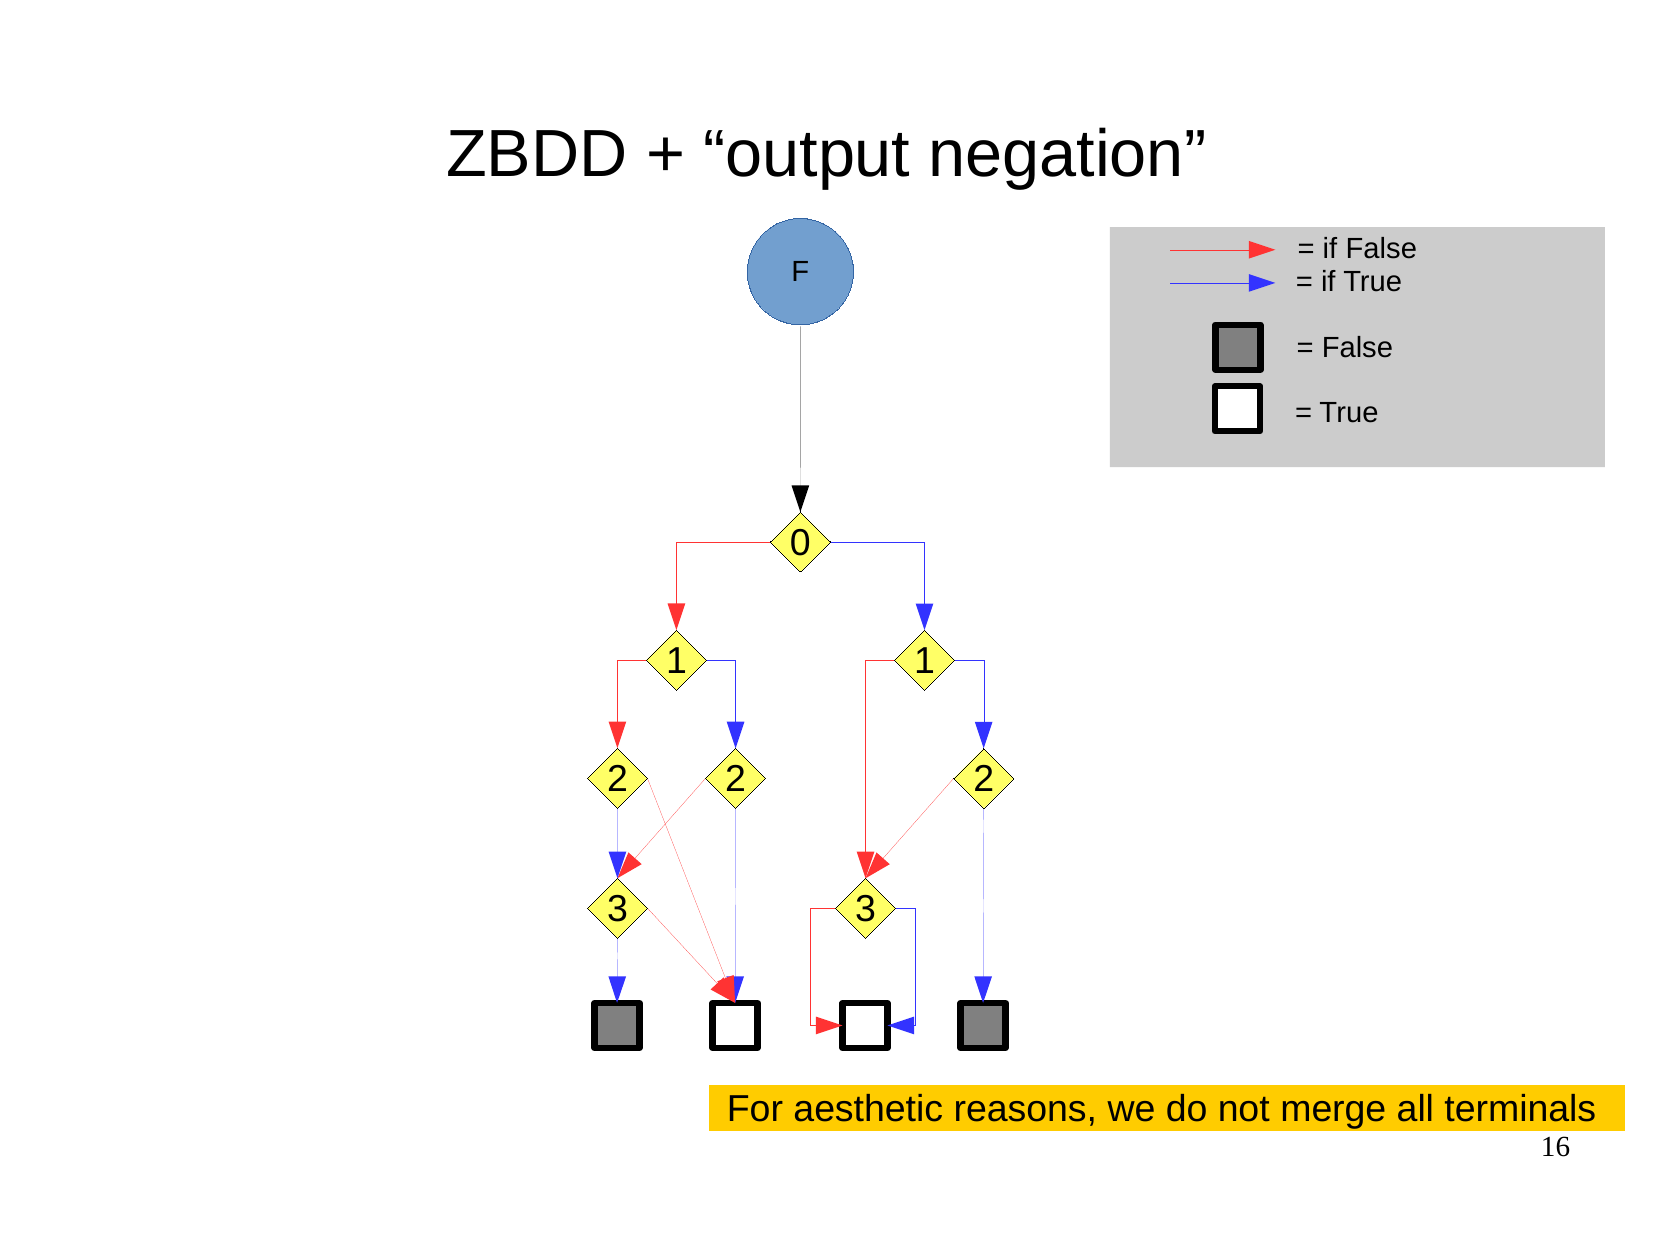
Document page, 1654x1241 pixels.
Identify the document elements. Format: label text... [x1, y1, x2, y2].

text_box = if False = if True = False = True [1109, 227, 1605, 468]
title ZBDD + “output negation” [82, 49, 1571, 257]
text_box For aesthetic reasons, we do not merge all terminals [709, 1085, 1625, 1131]
text_box [842, 1002, 888, 1048]
text_box 1 [894, 630, 955, 691]
text_box 3 [587, 878, 648, 939]
text_box [960, 1002, 1006, 1048]
text_box 1 [646, 630, 707, 691]
text_box [712, 1002, 758, 1048]
text_box 0 [770, 511, 831, 572]
text_box [594, 1002, 640, 1048]
text_box 2 [587, 748, 648, 809]
text_box 2 [953, 748, 1014, 809]
text_box F [747, 218, 854, 325]
text_box 3 [835, 878, 896, 939]
text_box [1215, 324, 1261, 370]
text_box [1215, 386, 1261, 432]
text_box 2 [705, 748, 766, 809]
